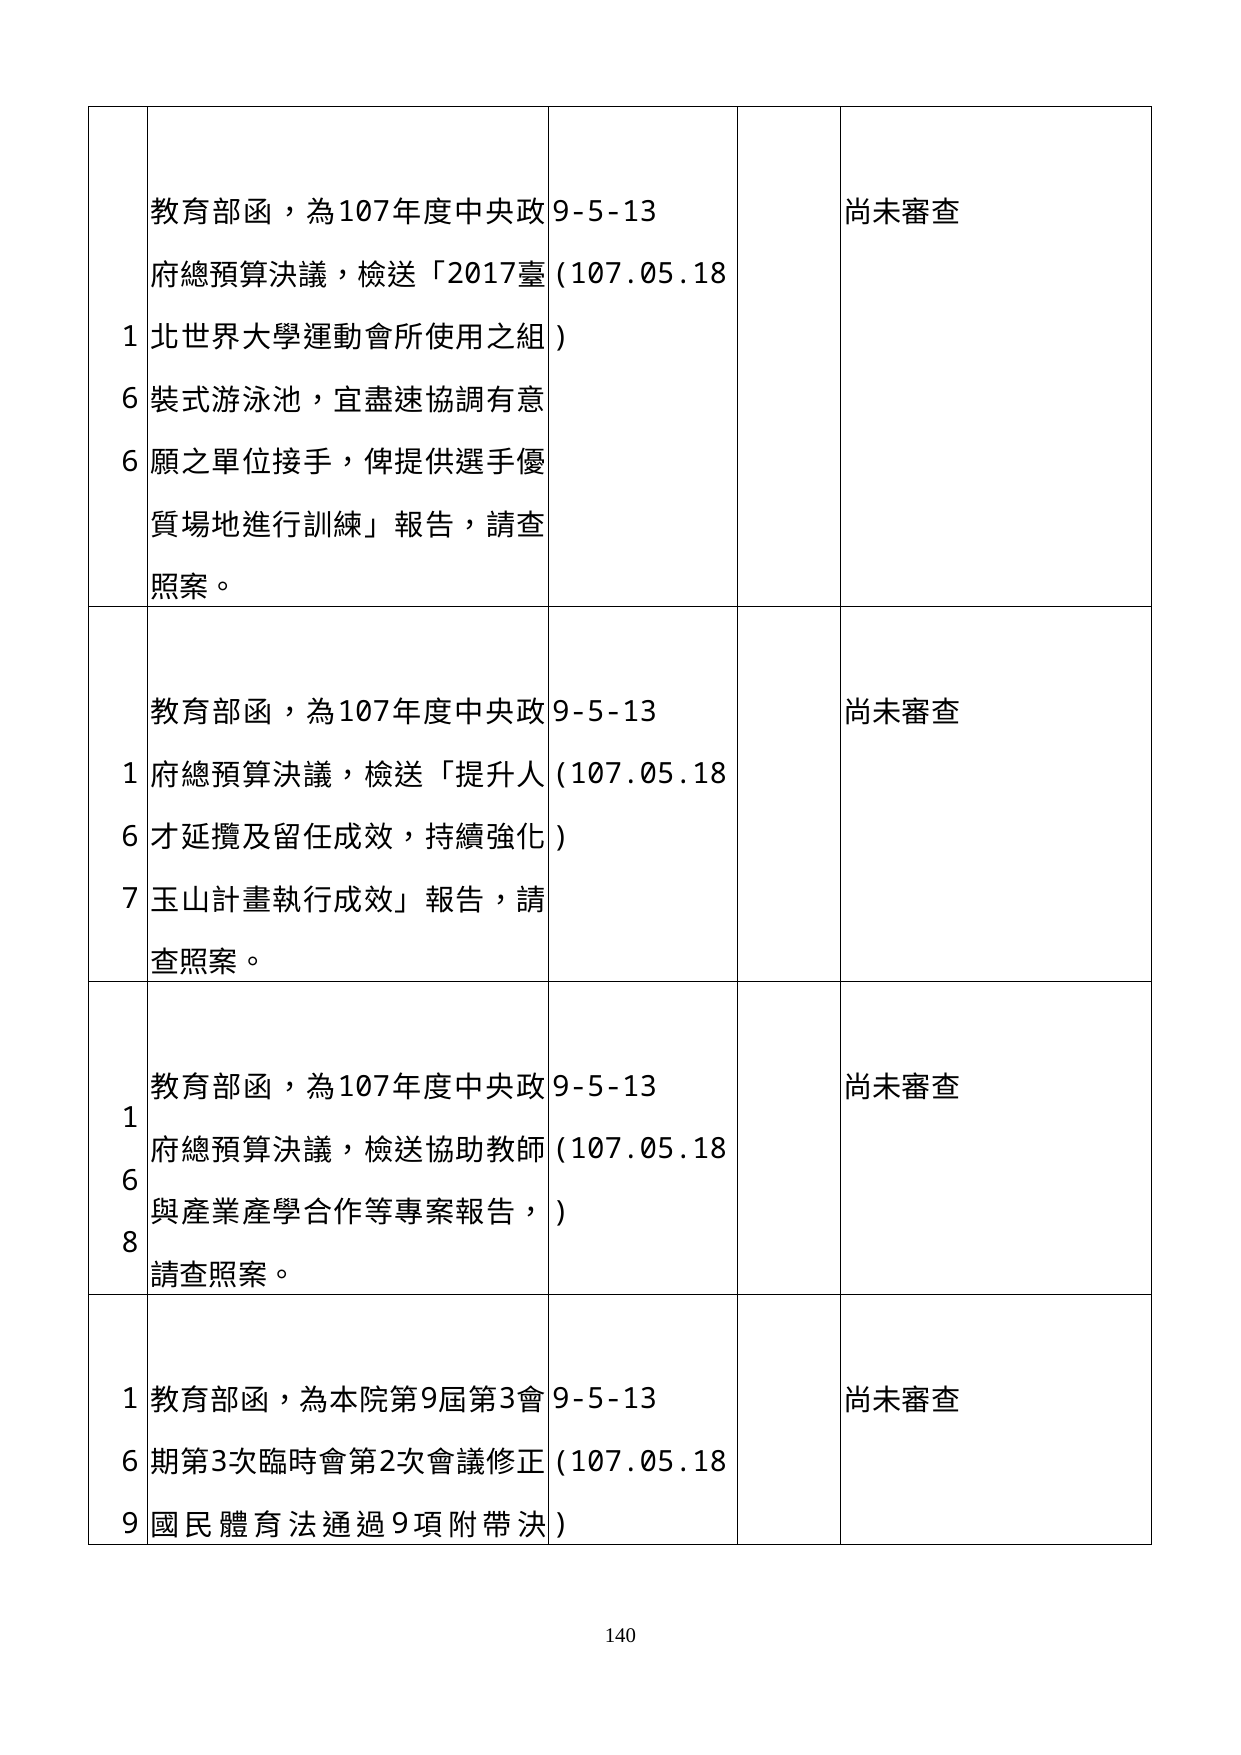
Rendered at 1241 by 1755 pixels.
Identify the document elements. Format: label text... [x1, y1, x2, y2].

table_cell 9-5-13 (107.05.18) [549, 982, 737, 1293]
table_cell 教育部函，為107年度中央政府總預算決議，檢送「提升人才延攬及留任成效，持續強化玉山計畫執行成效」報告，請查照案。 [148, 607, 548, 981]
table_cell 教育部函，為107年度中央政府總預算決議，檢送協助教師與產業產學合作等專案報告，請查照案。 [148, 982, 548, 1293]
table_cell 尚未審查 [841, 607, 1151, 981]
table_cell 9-5-13 (107.05.18) [549, 607, 737, 981]
table_cell 尚未審查 [841, 1295, 1151, 1543]
table_cell 9-5-13 (107.05.18) [549, 1295, 737, 1543]
table_cell [738, 107, 840, 606]
table_cell 尚未審查 [841, 982, 1151, 1293]
table_cell [738, 607, 840, 981]
table_cell 教育部函，為本院第9屆第3會期第3次臨時會第2次會議修正國民體育法通過9項附帶決 [148, 1295, 548, 1543]
table_cell [89, 607, 147, 981]
table_cell [738, 1295, 840, 1543]
table_cell [89, 107, 147, 606]
table_cell [89, 1295, 147, 1543]
table_cell [738, 982, 840, 1293]
table_cell 9-5-13 (107.05.18) [549, 107, 737, 606]
table_cell 教育部函，為107年度中央政府總預算決議，檢送「2017臺北世界大學運動會所使用之組裝式游泳池，宜盡速協調有意願之單位接手，俾提供選手優質場地進行訓練」報告，請查照案。 [148, 107, 548, 606]
table_cell [89, 982, 147, 1293]
table_cell 尚未審查 [841, 107, 1151, 606]
